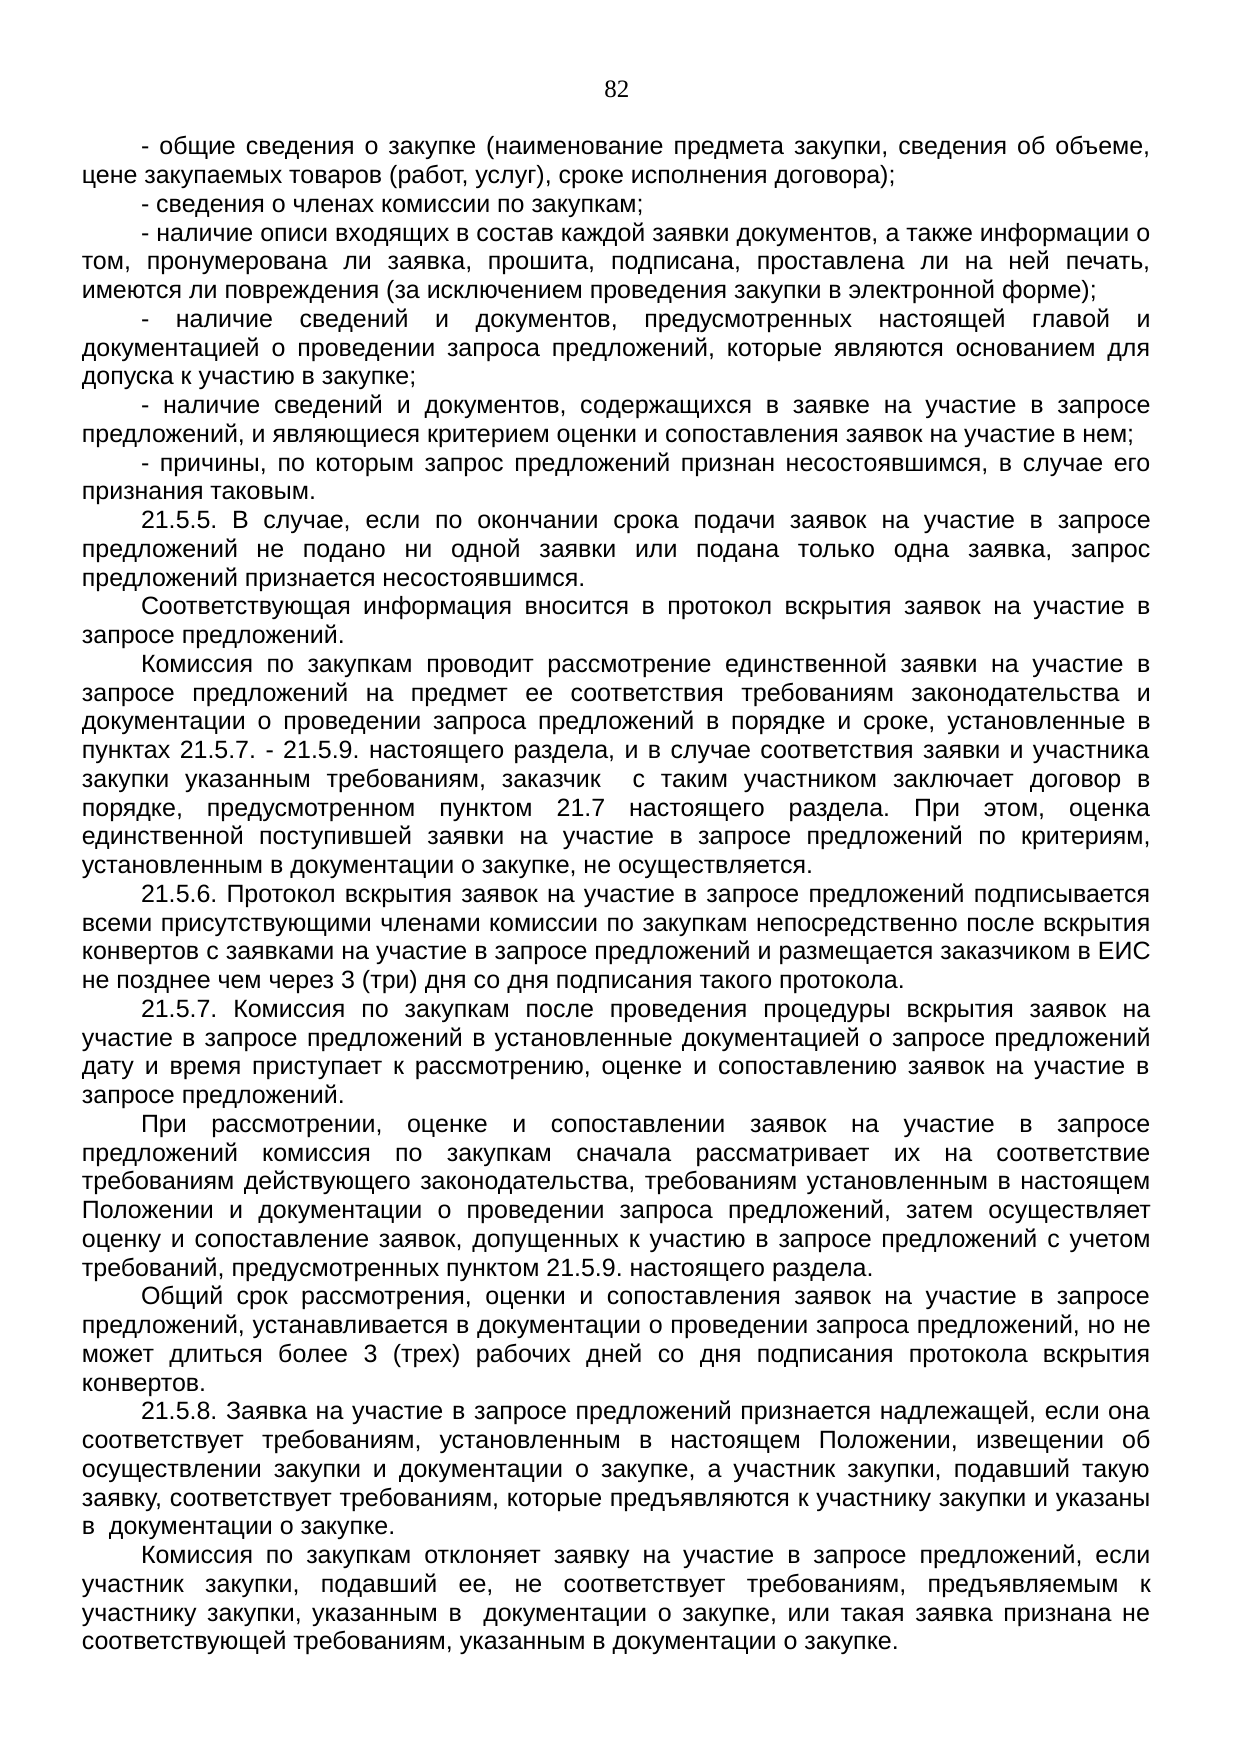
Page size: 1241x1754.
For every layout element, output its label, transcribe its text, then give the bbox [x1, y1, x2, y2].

text При рассмотрении, оценке и сопоставлении заявок на участие в запросе предложений комиссия по закупкам сначала рассматривает их на соответствие требованиям действующего законодательства, требованиям установленным в настоящем Положении и документации о проведении запроса предложений, затем осуществляет оценку и сопоставление заявок, допущенных к участию в запросе предложений с учетом требований, предусмотренных пунктом 21.5.9. настоящего раздела. [82, 1109, 1152, 1281]
text - наличие описи входящих в состав каждой заявки документов, а также информации о том, пронумерована ли заявка, прошита, подписана, проставлена ли на ней печать, имеются ли повреждения (за исключением проведения закупки в электронной форме); [82, 217, 1152, 304]
text - причины, по которым запрос предложений признан несостоявшимся, в случае его признания таковым. [82, 447, 1152, 505]
text 21.5.5. В случае, если по окончании срока подачи заявок на участие в запросе предложений не подано ни одной заявки или подана только одна заявка, запрос предложений признается несостоявшимся. [82, 505, 1152, 591]
text - сведения о членах комиссии по закупкам; [82, 189, 1152, 217]
text 21.5.6. Протокол вскрытия заявок на участие в запросе предложений подписывается всеми присутствующими членами комиссии по закупкам непосредственно после вскрытия конвертов с заявками на участие в запросе предложений и размещается заказчиком в ЕИС не позднее чем через 3 (три) дня со дня подписания такого протокола. [82, 879, 1152, 994]
text Комиссия по закупкам отклоняет заявку на участие в запросе предложений, если участник закупки, подавший ее, не соответствует требованиям, предъявляемым к участнику закупки, указанным в документации о закупке, или такая заявка признана не соответствующей требованиям, указанным в документации о закупке. [82, 1540, 1152, 1655]
text 21.5.7. Комиссия по закупкам после проведения процедуры вскрытия заявок на участие в запросе предложений в установленные документацией о запросе предложений дату и время приступает к рассмотрению, оценке и сопоставлению заявок на участие в запросе предложений. [82, 994, 1152, 1109]
text - наличие сведений и документов, содержащихся в заявке на участие в запросе предложений, и являющиеся критерием оценки и сопоставления заявок на участие в нем; [82, 390, 1152, 447]
text - наличие сведений и документов, предусмотренных настоящей главой и документацией о проведении запроса предложений, которые являются основанием для допуска к участию в закупке; [82, 304, 1152, 390]
text Общий срок рассмотрения, оценки и сопоставления заявок на участие в запросе предложений, устанавливается в документации о проведении запроса предложений, но не может длиться более 3 (трех) рабочих дней со дня подписания протокола вскрытия конвертов. [82, 1281, 1152, 1396]
text Соответствующая информация вносится в протокол вскрытия заявок на участие в запросе предложений. [82, 591, 1152, 649]
text 21.5.8. Заявка на участие в запросе предложений признается надлежащей, если она соответствует требованиям, установленным в настоящем Положении, извещении об осуществлении закупки и документации о закупке, а участник закупки, подавший такую заявку, соответствует требованиям, которые предъявляются к участнику закупки и указаны в документации о закупке. [82, 1396, 1152, 1540]
text Комиссия по закупкам проводит рассмотрение единственной заявки на участие в запросе предложений на предмет ее соответствия требованиям законодательства и документации о проведении запроса предложений в порядке и сроке, установленные в пунктах 21.5.7. - 21.5.9. настоящего раздела, и в случае соответствия заявки и участника закупки указанным требованиям, заказчик с таким участником заключает договор в порядке, предусмотренном пунктом 21.7 настоящего раздела. При этом, оценка единственной поступившей заявки на участие в запросе предложений по критериям, установленным в документации о закупке, не осуществляется. [82, 649, 1152, 879]
text - общие сведения о закупке (наименование предмета закупки, сведения об объеме, цене закупаемых товаров (работ, услуг), сроке исполнения договора); [82, 131, 1152, 189]
